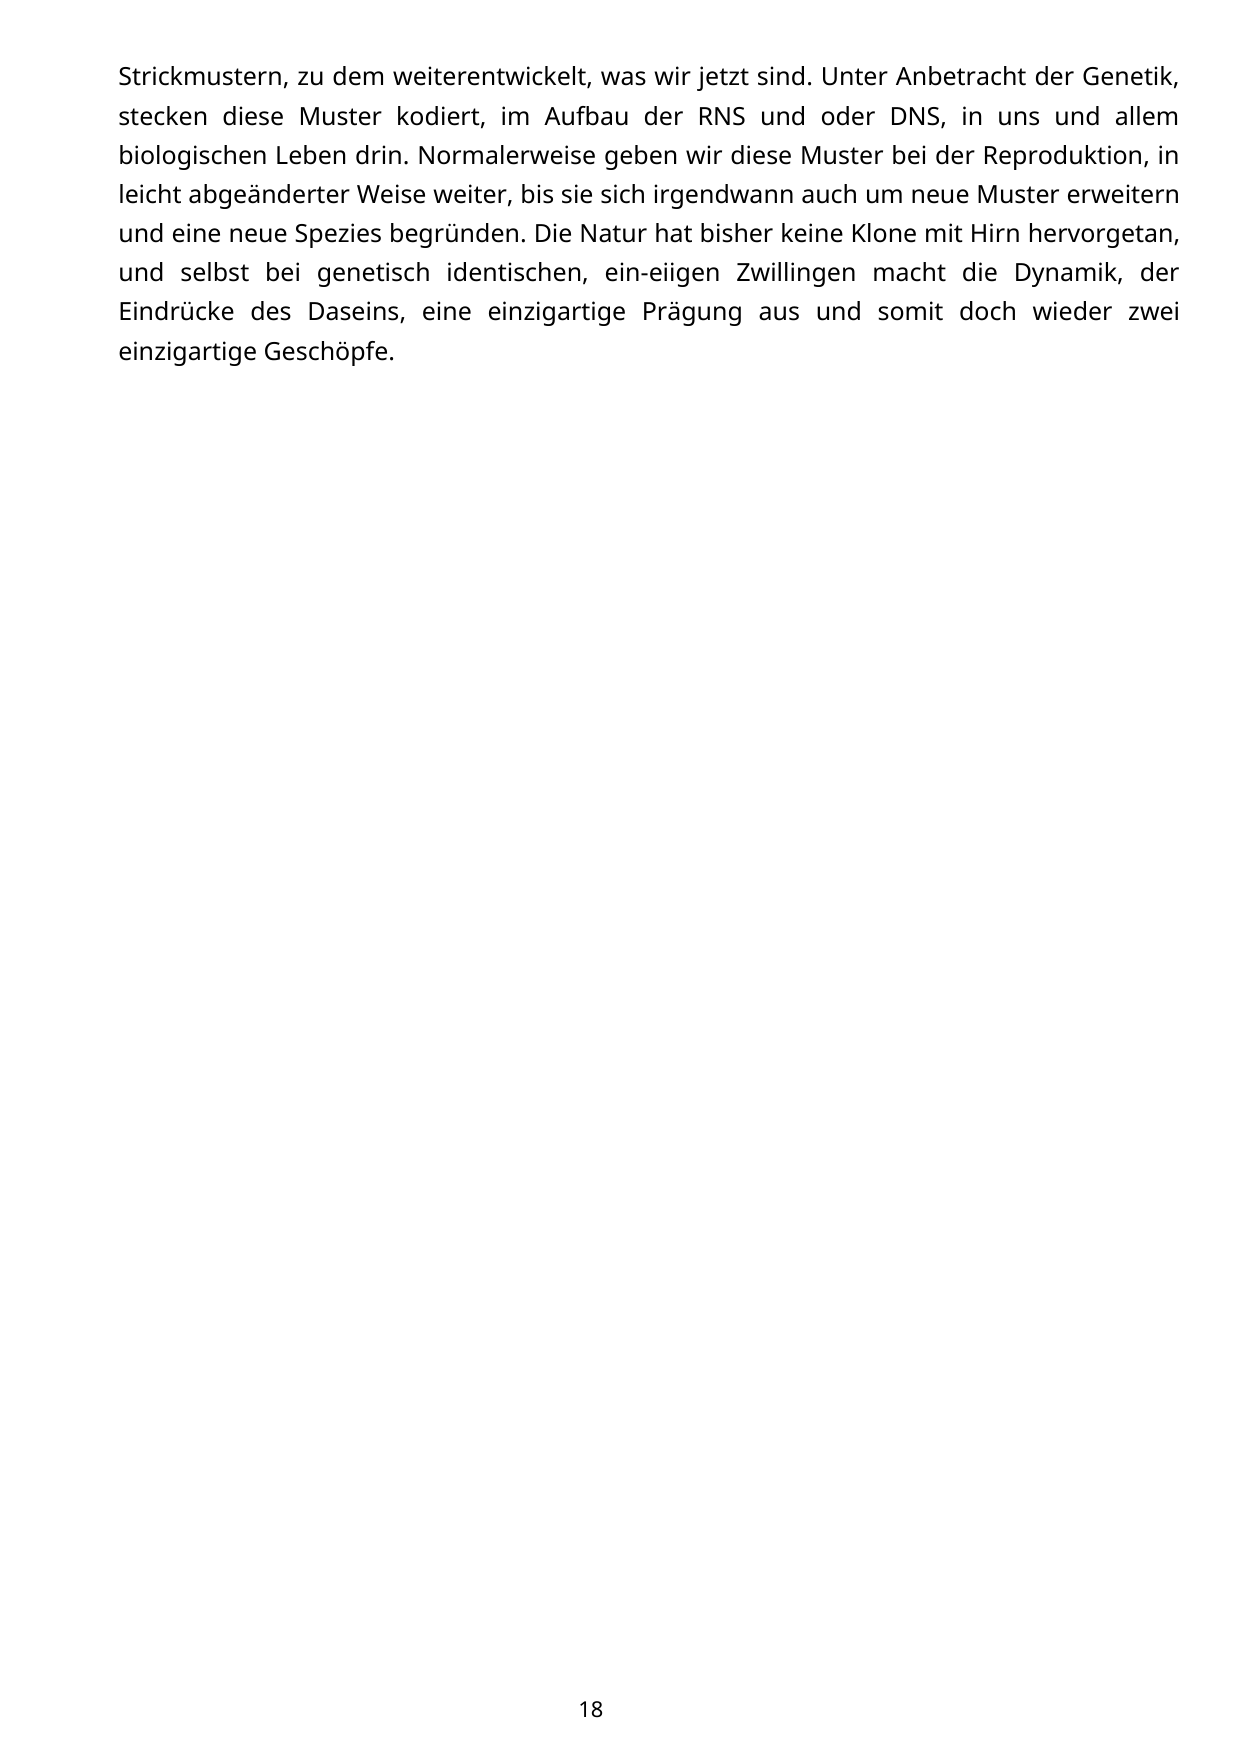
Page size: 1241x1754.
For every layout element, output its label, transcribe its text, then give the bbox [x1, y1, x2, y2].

text Strickmustern, zu dem weiterentwickelt, was wir jetzt sind. Unter Anbetracht der Genetik, stecken diese Muster kodiert, im Aufbau der RNS und oder DNS, in uns und allem biologischen Leben drin. Normalerweise geben wir diese Muster bei der Reproduktion, in leicht abgeänderter Weise weiter, bis sie sich irgendwann auch um neue Muster erweitern und eine neue Spezies begründen. Die Natur hat bisher keine Klone mit Hirn hervorgetan, und selbst bei genetisch identischen, ein-eiigen Zwillingen macht die Dynamik, der Eindrücke des Daseins, eine einzigartige Prägung aus und somit doch wieder zwei einzigartige Geschöpfe. [118, 59, 1181, 367]
